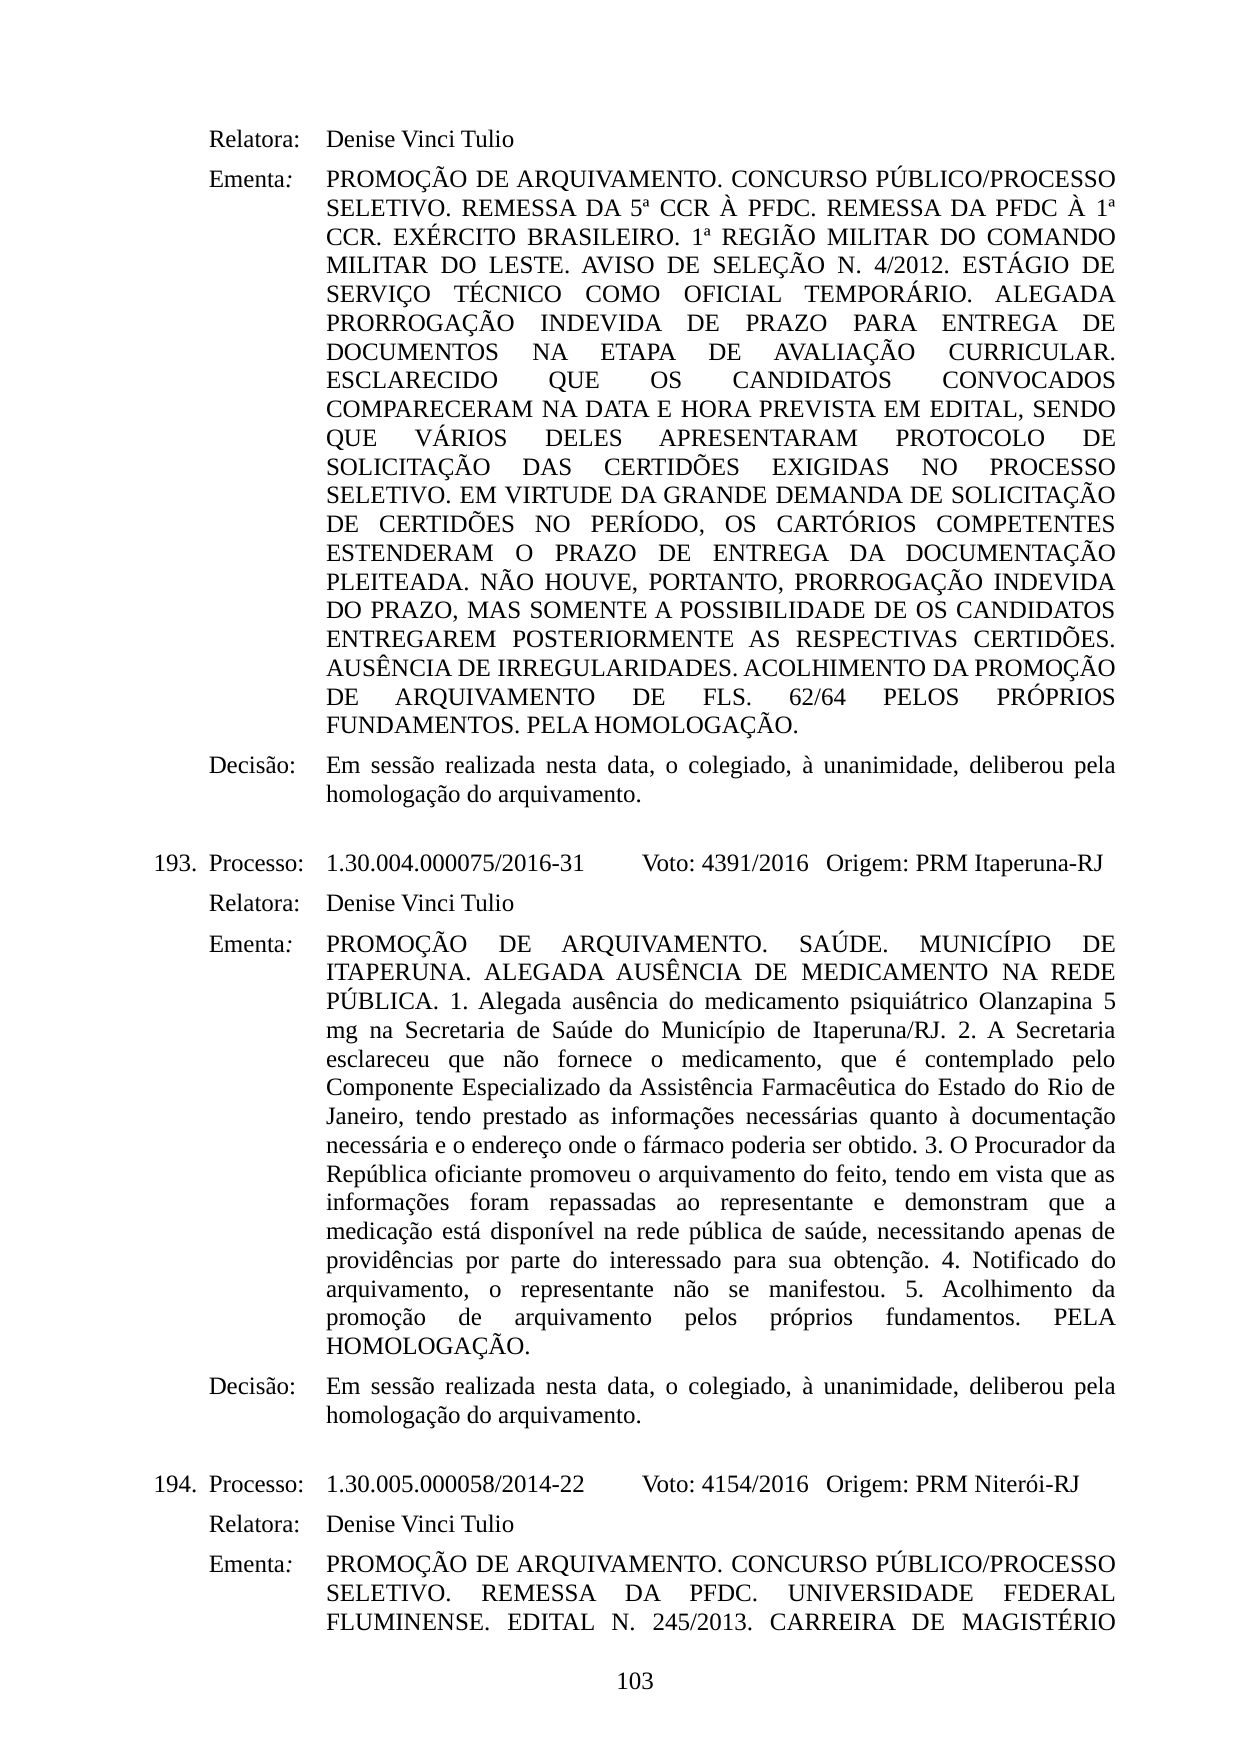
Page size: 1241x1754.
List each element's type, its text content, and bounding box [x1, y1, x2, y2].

table_header Origem: PRM Niterói-RJ [820, 1463, 1122, 1503]
table_cell PROMOÇÃO DE ARQUIVAMENTO. CONCURSO PÚBLICO/PROCESSO SELETIVO. REMESSA DA 5ª CCR À PFDC. REMESSA DA PFDC À 1ª CCR. EXÉRCITO BRASILEIRO. 1ª REGIÃO MILITAR DO COMANDO MILITAR DO LESTE. AVISO DE SELEÇÃO N. 4/2012. ESTÁGIO DE SERVIÇO TÉCNICO COMO OFICIAL TEMPORÁRIO. ALEGADA PRORROGAÇÃO INDEVIDA DE PRAZO PARA ENTREGA DE DOCUMENTOS NA ETAPA DE AVALIAÇÃO CURRICULAR. ESCLARECIDO QUE OS CANDIDATOS CONVOCADOS COMPARECERAM NA DATA E HORA PREVISTA EM EDITAL, SENDO QUE VÁRIOS DELES APRESENTARAM PROTOCOLO DE SOLICITAÇÃO DAS CERTIDÕES EXIGIDAS NO PROCESSO SELETIVO. EM VIRTUDE DA GRANDE DEMANDA DE SOLICITAÇÃO DE CERTIDÕES NO PERÍODO, OS CARTÓRIOS COMPETENTES ESTENDERAM O PRAZO DE ENTREGA DA DOCUMENTAÇÃO PLEITEADA. NÃO HOUVE, PORTANTO, PRORROGAÇÃO INDEVIDA DO PRAZO, MAS SOMENTE A POSSIBILIDADE DE OS CANDIDATOS ENTREGAREM POSTERIORMENTE AS RESPECTIVAS CERTIDÕES. AUSÊNCIA DE IRREGULARIDADES. ACOLHIMENTO DA PROMOÇÃO DE ARQUIVAMENTO DE FLS. 62/64 PELOS PRÓPRIOS FUNDAMENTOS. PELA HOMOLOGAÇÃO. [320, 158, 1122, 745]
table_header Voto: 4154/2016 [636, 1463, 820, 1503]
table_header 193. [148, 843, 203, 883]
table_cell PROMOÇÃO DE ARQUIVAMENTO. CONCURSO PÚBLICO/PROCESSO SELETIVO. REMESSA DA PFDC. UNIVERSIDADE FEDERAL FLUMINENSE. EDITAL N. 245/2013. CARREIRA DE MAGISTÉRIO [320, 1544, 1122, 1641]
table_cell Decisão: [203, 745, 320, 814]
table_cell Ementa: [203, 158, 320, 745]
table_cell Ementa: [203, 923, 320, 1366]
table_header Voto: 4391/2016 [636, 843, 820, 883]
table_cell Relatora: [203, 1504, 320, 1544]
table_cell Ementa: [203, 1544, 320, 1641]
table_cell Em sessão realizada nesta data, o colegiado, à unanimidade, deliberou pela homologação do arquivamento. [320, 745, 1122, 814]
table_cell Em sessão realizada nesta data, o colegiado, à unanimidade, deliberou pela homologação do arquivamento. [320, 1366, 1122, 1434]
table_cell Denise Vinci Tulio [320, 883, 1122, 923]
table_header Processo: [203, 843, 320, 883]
table_header 194. [148, 1463, 203, 1503]
table_cell Denise Vinci Tulio [320, 1504, 1122, 1544]
table_cell [148, 923, 203, 1366]
table_header Processo: [203, 1463, 320, 1503]
table_cell [148, 158, 203, 745]
table_cell Relatora: [203, 883, 320, 923]
table_cell [148, 745, 203, 814]
table_cell Denise Vinci Tulio [320, 118, 1122, 158]
table_cell PROMOÇÃO DE ARQUIVAMENTO. SAÚDE. MUNICÍPIO DE ITAPERUNA. ALEGADA AUSÊNCIA DE MEDICAMENTO NA REDE PÚBLICA. 1. Alegada ausência do medicamento psiquiátrico Olanzapina 5 mg na Secretaria de Saúde do Município de Itaperuna/RJ. 2. A Secretaria esclareceu que não fornece o medicamento, que é contemplado pelo Componente Especializado da Assistência Farmacêutica do Estado do Rio de Janeiro, tendo prestado as informações necessárias quanto à documentação necessária e o endereço onde o fármaco poderia ser obtido. 3. O Procurador da República oficiante promoveu o arquivamento do feito, tendo em vista que as informações foram repassadas ao representante e demonstram que a medicação está disponível na rede pública de saúde, necessitando apenas de providências por parte do interessado para sua obtenção. 4. Notificado do arquivamento, o representante não se manifestou. 5. Acolhimento da promoção de arquivamento pelos próprios fundamentos. PELA HOMOLOGAÇÃO. [320, 923, 1122, 1366]
table_header 1.30.004.000075/2016-31 [320, 843, 636, 883]
table_cell [148, 1366, 203, 1434]
table_cell [148, 1504, 203, 1544]
table_header Origem: PRM Itaperuna-RJ [820, 843, 1122, 883]
table_cell Decisão: [203, 1366, 320, 1434]
table_header 1.30.005.000058/2014-22 [320, 1463, 636, 1503]
table_cell [148, 118, 203, 158]
table_cell [148, 1544, 203, 1641]
table_cell [148, 883, 203, 923]
table_cell Relatora: [203, 118, 320, 158]
